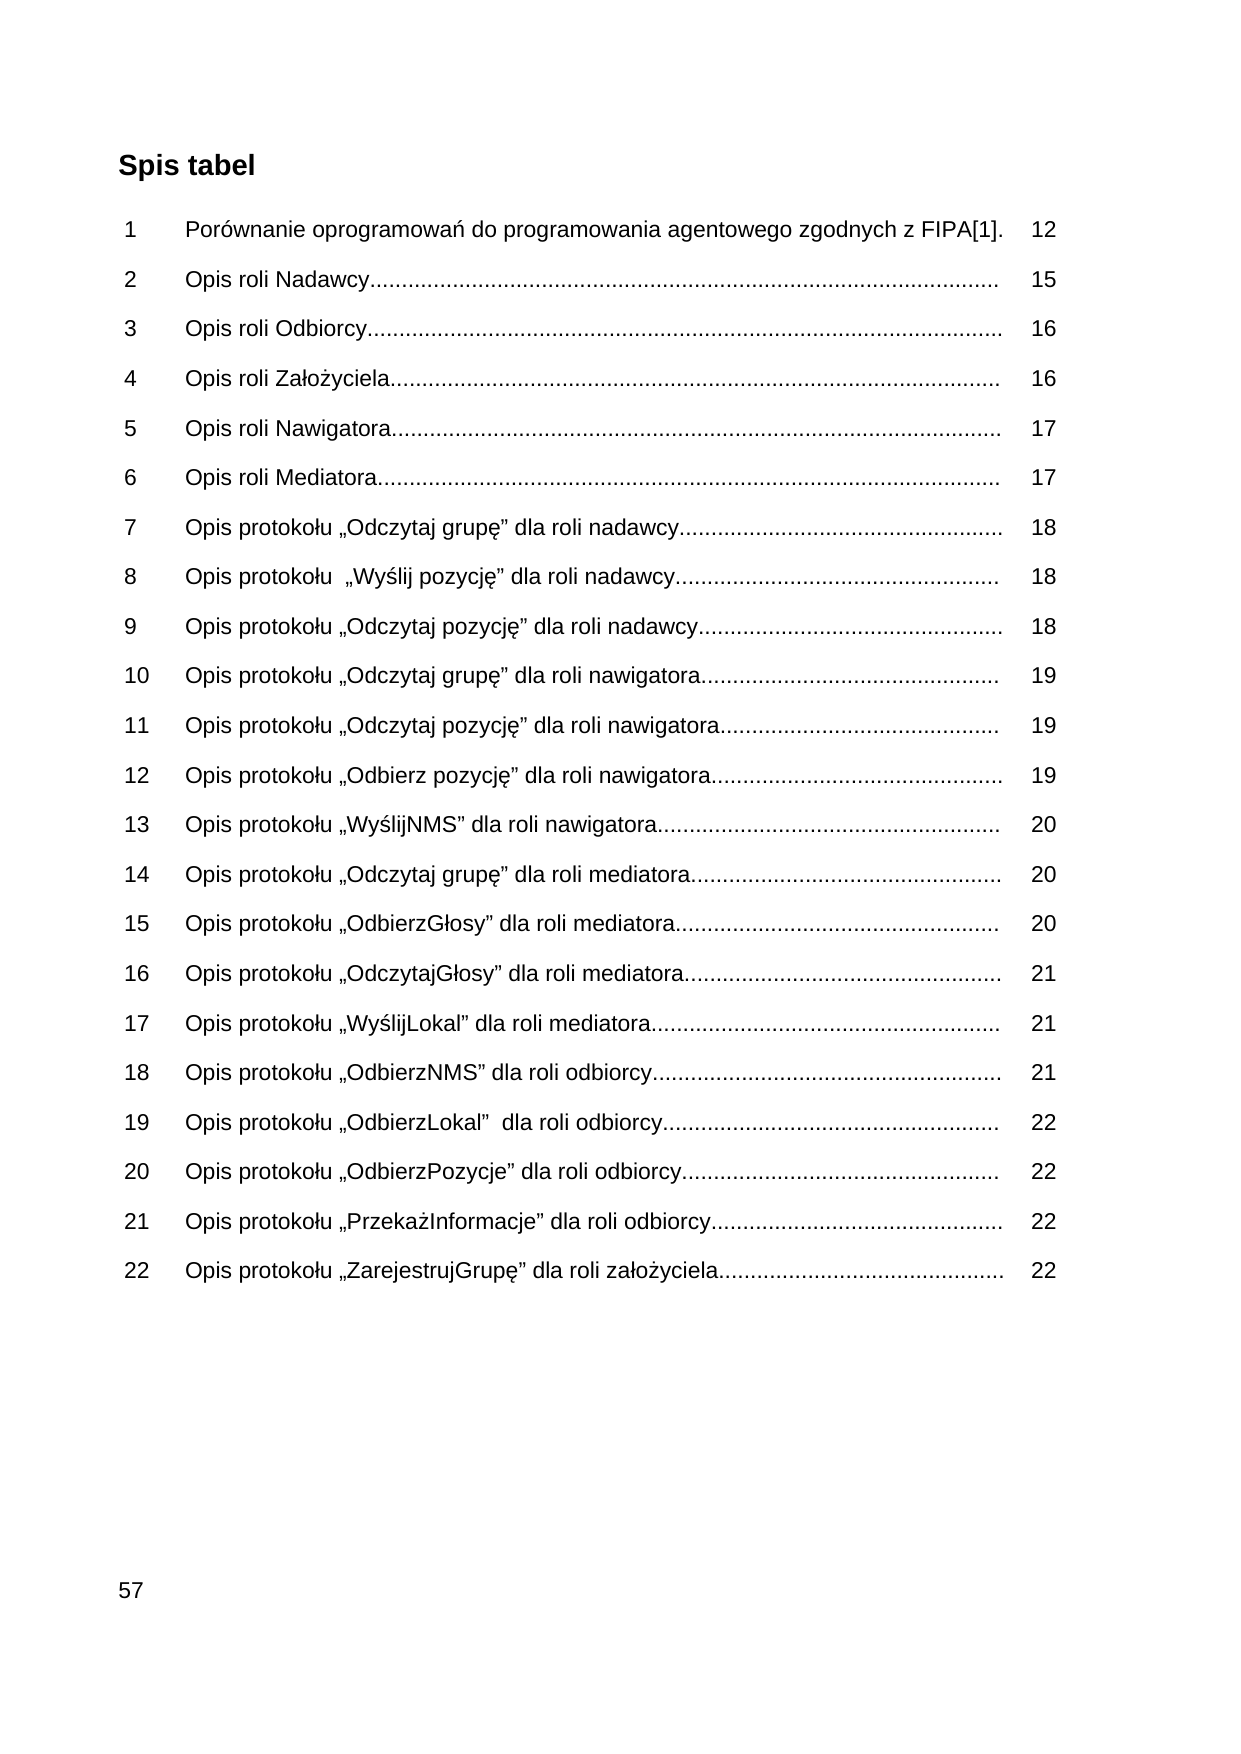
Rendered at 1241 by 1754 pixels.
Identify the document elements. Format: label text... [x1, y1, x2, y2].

table_cell Opis protokołu „Odczytaj grupę” dla roli nadawcy................................................... [179, 496, 1012, 546]
table_cell 20 [1012, 794, 1062, 843]
table_cell 21 [1012, 943, 1062, 992]
table_header 1 [118, 199, 179, 248]
table_cell 13 [118, 794, 179, 843]
table_cell 19 [118, 1091, 179, 1141]
table_cell Opis protokołu „Odbierz pozycję” dla roli nawigatora.............................................. [179, 744, 1012, 794]
table_cell 18 [118, 1042, 179, 1091]
table_cell Opis roli Założyciela................................................................................................ [179, 348, 1012, 397]
table_cell Opis roli Mediatora.................................................................................................. [179, 447, 1012, 496]
table_cell 9 [118, 595, 179, 645]
table_cell 10 [118, 645, 179, 694]
table_cell 21 [118, 1190, 179, 1240]
table_cell 17 [1012, 447, 1062, 496]
table_cell Opis protokołu „WyślijNMS” dla roli nawigatora...................................................... [179, 794, 1012, 843]
table_cell 20 [1012, 843, 1062, 893]
table_cell 7 [118, 496, 179, 546]
subtitle Spis tabel [118, 148, 1063, 181]
table_cell 22 [1012, 1091, 1062, 1141]
table_cell Opis roli Nadawcy................................................................................................... [179, 248, 1012, 298]
table_cell 15 [1012, 248, 1062, 298]
table_cell Opis roli Odbiorcy.................................................................................................... [179, 298, 1012, 347]
table_cell 18 [1012, 496, 1062, 546]
table_cell 20 [1012, 893, 1062, 942]
table_cell Opis protokołu „OdbierzNMS” dla roli odbiorcy....................................................... [179, 1042, 1012, 1091]
table_cell 17 [118, 992, 179, 1042]
table_cell 22 [1012, 1141, 1062, 1190]
table_cell 16 [1012, 348, 1062, 397]
table_cell Opis protokołu „OdbierzPozycje” dla roli odbiorcy.................................................. [179, 1141, 1012, 1190]
table_cell 19 [1012, 695, 1062, 744]
table_cell 5 [118, 397, 179, 447]
table_cell Opis protokołu „OdbierzGłosy” dla roli mediatora................................................... [179, 893, 1012, 942]
table_cell 19 [1012, 645, 1062, 694]
table_header Porównanie oprogramowań do programowania agentowego zgodnych z FIPA[1]. [179, 199, 1012, 248]
table_cell Opis protokołu „Odczytaj grupę” dla roli nawigatora............................................... [179, 645, 1012, 694]
table_cell Opis protokołu „Wyślij pozycję” dla roli nadawcy................................................... [179, 546, 1012, 595]
table_cell 4 [118, 348, 179, 397]
table_cell Opis protokołu „Odczytaj pozycję” dla roli nadawcy................................................ [179, 595, 1012, 645]
table_cell 22 [1012, 1190, 1062, 1240]
table_cell 3 [118, 298, 179, 347]
table_cell 14 [118, 843, 179, 893]
table_cell 21 [1012, 1042, 1062, 1091]
table_cell Opis roli Nawigatora................................................................................................ [179, 397, 1012, 447]
table_cell Opis protokołu „OdbierzLokal” dla roli odbiorcy..................................................... [179, 1091, 1012, 1141]
table_cell Opis protokołu „Odczytaj grupę” dla roli mediatora................................................. [179, 843, 1012, 893]
table_cell 18 [1012, 546, 1062, 595]
table_cell 22 [118, 1240, 179, 1289]
table_cell 21 [1012, 992, 1062, 1042]
table_cell 16 [1012, 298, 1062, 347]
table_cell 20 [118, 1141, 179, 1190]
table_cell Opis protokołu „Odczytaj pozycję” dla roli nawigatora............................................ [179, 695, 1012, 744]
table_cell 8 [118, 546, 179, 595]
table_cell Opis protokołu „OdczytajGłosy” dla roli mediatora.................................................. [179, 943, 1012, 992]
table_cell 12 [118, 744, 179, 794]
table_cell 16 [118, 943, 179, 992]
table_cell 6 [118, 447, 179, 496]
table_cell 22 [1012, 1240, 1062, 1289]
table_cell 18 [1012, 595, 1062, 645]
table_cell Opis protokołu „ZarejestrujGrupę” dla roli założyciela............................................. [179, 1240, 1012, 1289]
table_header 12 [1012, 199, 1062, 248]
table_cell 17 [1012, 397, 1062, 447]
table_cell Opis protokołu „WyślijLokal” dla roli mediatora....................................................... [179, 992, 1012, 1042]
table_cell 2 [118, 248, 179, 298]
table_cell 15 [118, 893, 179, 942]
table_cell 11 [118, 695, 179, 744]
table_cell Opis protokołu „PrzekażInformacje” dla roli odbiorcy.............................................. [179, 1190, 1012, 1240]
table_cell 19 [1012, 744, 1062, 794]
